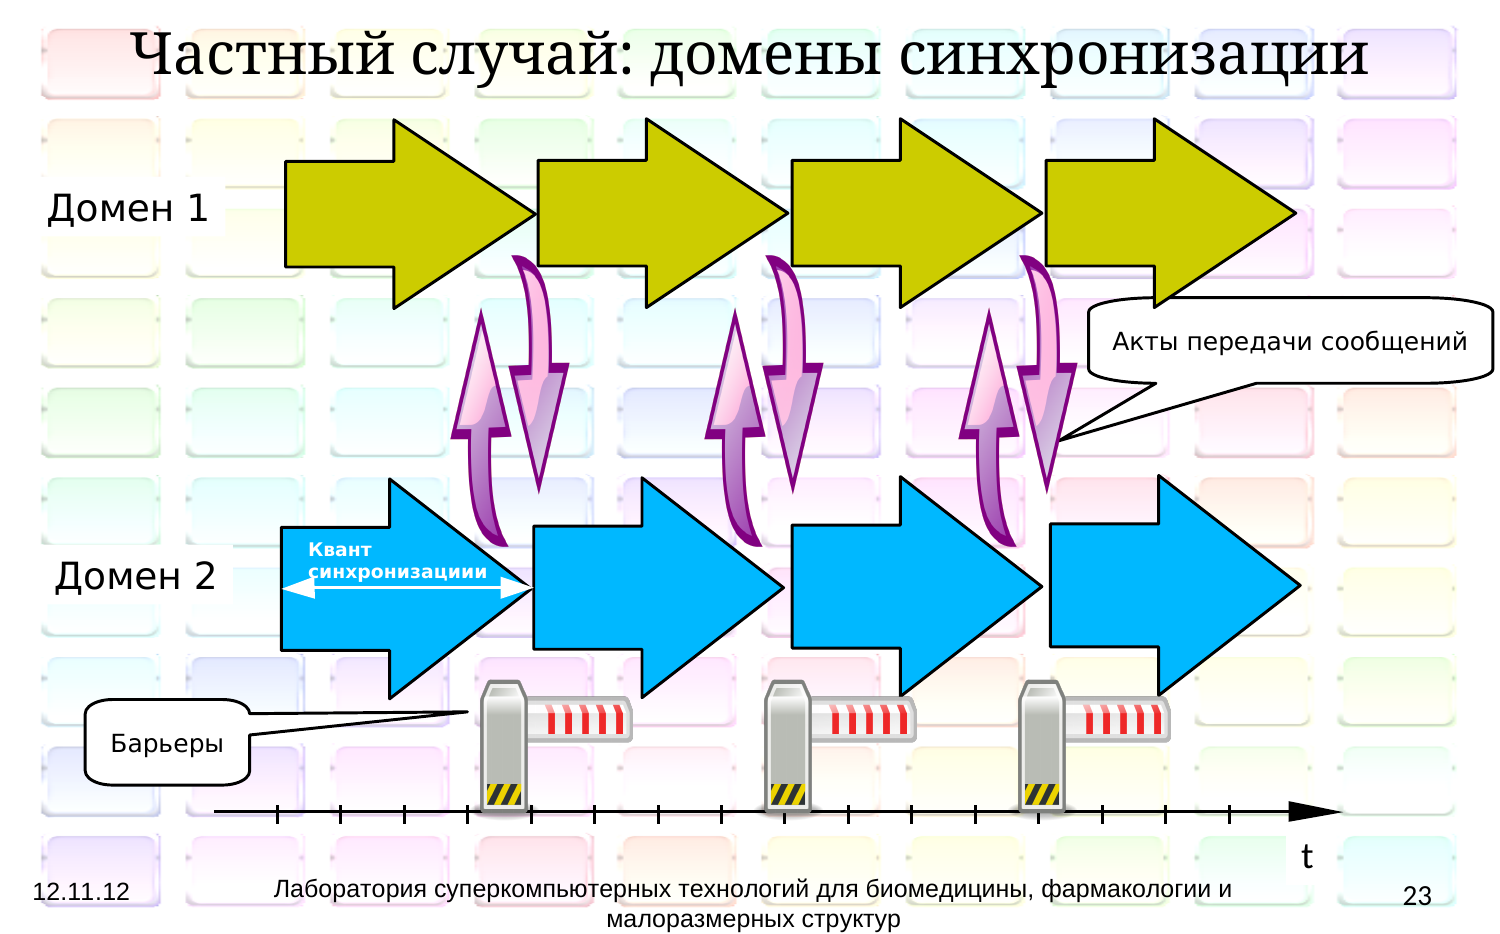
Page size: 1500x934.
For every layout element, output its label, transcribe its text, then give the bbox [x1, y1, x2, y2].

text_box [285, 119, 497, 309]
text_box [538, 118, 751, 308]
picture [0, 0, 1500, 934]
text_box [1050, 475, 1301, 686]
text_box Акты передачи сообщений [1080, 297, 1493, 435]
text_box 12.11.12 [17, 868, 184, 918]
text_box Лаборатория суперкомпьютерных технологий для биомедицины, фармакологии и малоразмерных структур [171, 864, 1338, 915]
text_box [281, 478, 445, 588]
text_box [792, 118, 1005, 308]
title Частный случай: домены синхронизации [75, 8, 1426, 94]
text_box [533, 477, 753, 698]
text_box Квант синхронизациии [293, 530, 503, 590]
text_box [1387, 868, 1473, 918]
text_box [281, 590, 502, 699]
text_box Домен 1 [31, 176, 226, 237]
text_box Барьеры [85, 699, 468, 786]
text_box t [1286, 824, 1331, 885]
text_box [1046, 118, 1296, 308]
text_box [792, 476, 1010, 684]
text_box Домен 2 [39, 544, 233, 605]
